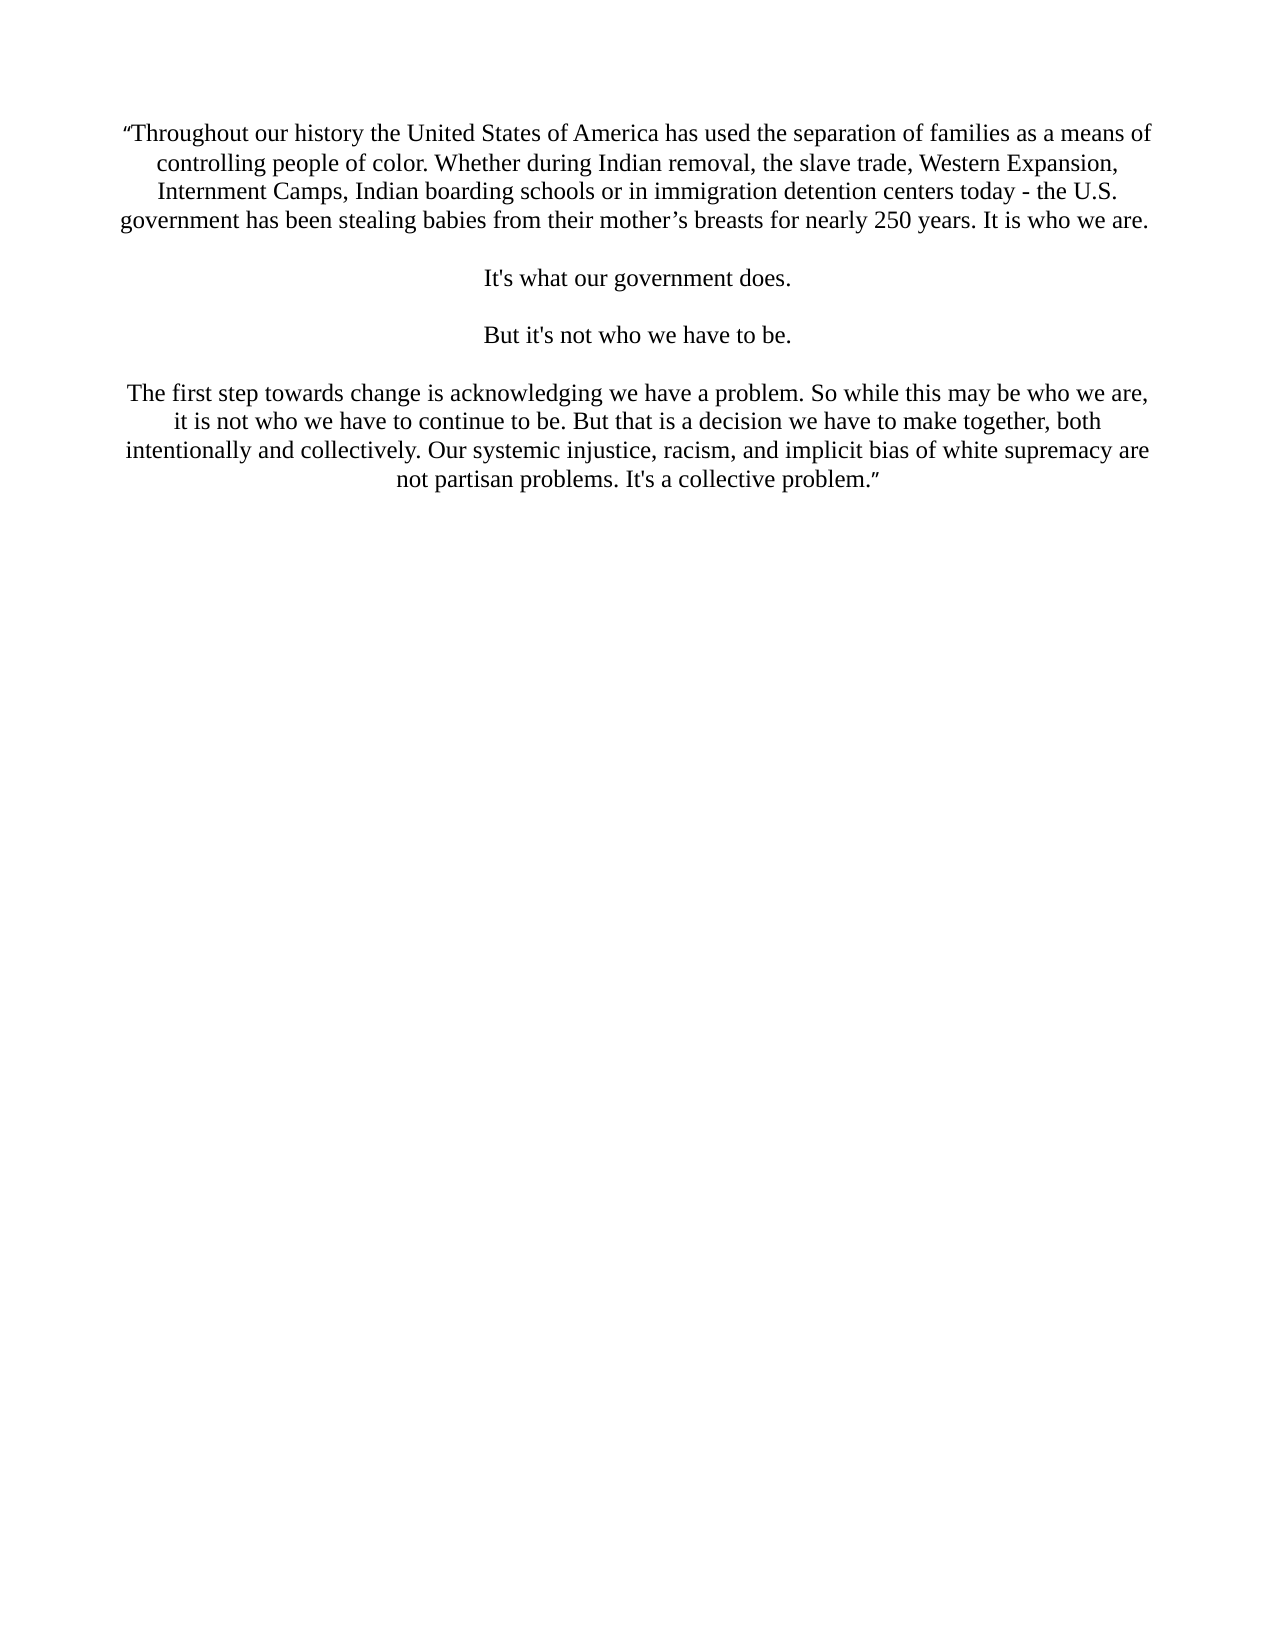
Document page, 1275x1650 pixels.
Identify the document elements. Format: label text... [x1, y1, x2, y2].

text It's what our government does. But it's not who we have to be. The first step towards change is acknowledging we have a problem. So while this may be who we are, it is not who we have to continue to be. But that is a decision we have to make together, both intentionally and collectively. Our systemic injustice, racism, and implicit bias of white supremacy are not partisan problems. It's a collective problem.” [118, 263, 1157, 493]
text “Throughout our history the United States of America has used the separation of families as a means of controlling people of color. Whether during Indian removal, the slave trade, Western Expansion, Internment Camps, Indian boarding schools or in immigration detention centers today - the U.S. government has been stealing babies from their mother’s breasts for nearly 250 years. It is who we are. [118, 118, 1157, 234]
